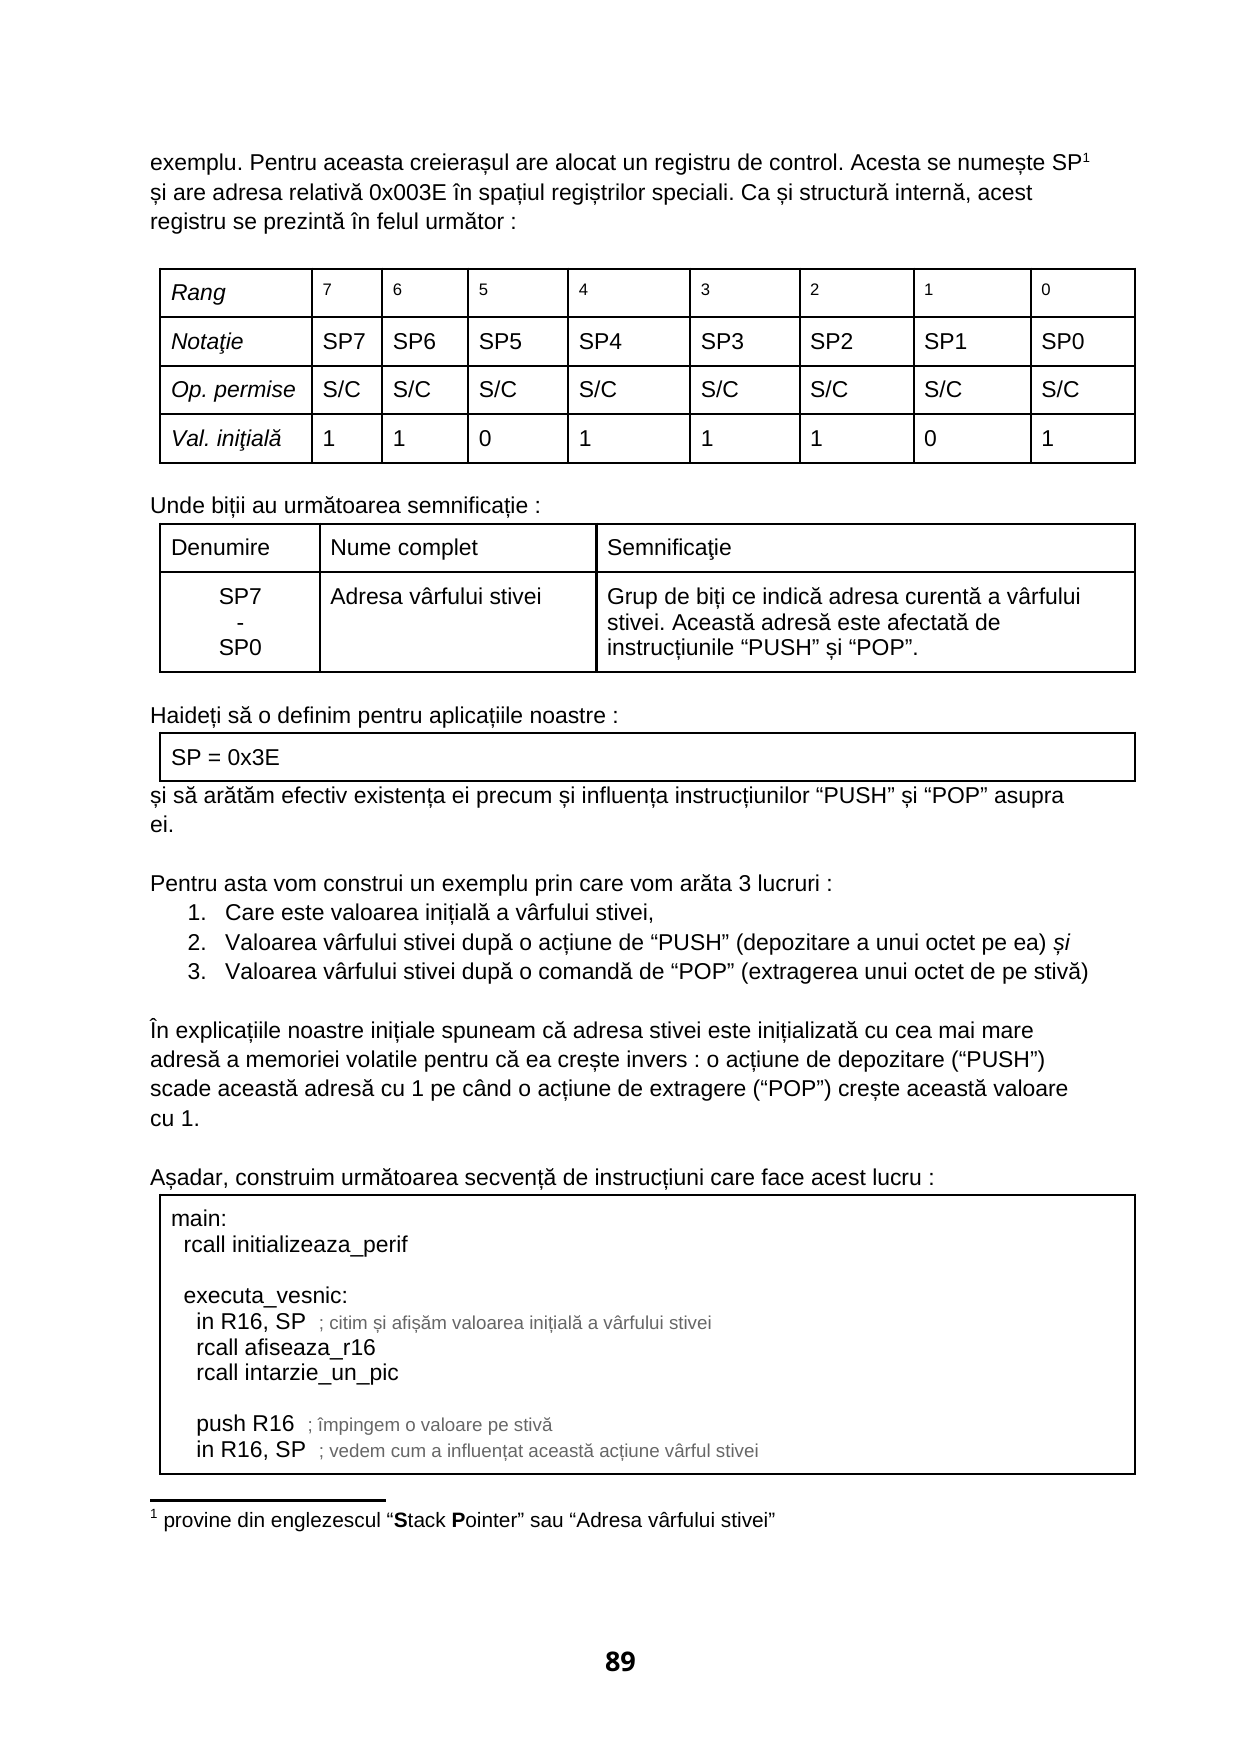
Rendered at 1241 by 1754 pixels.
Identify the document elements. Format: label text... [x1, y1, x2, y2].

table_cell SP1 [915, 318, 1030, 364]
table_header 6 [383, 270, 467, 316]
text Pentru asta vom construi un exemplu prin care vom arăta 3 lucruri : [150, 870, 1091, 896]
table_header 2 [801, 270, 913, 316]
table_cell 1 [569, 415, 689, 462]
table_header SP = 0x3E [161, 734, 1134, 780]
table_header Nume complet [321, 525, 595, 571]
table_cell Grup de biți ce indică adresa curentă a vârfului stivei. Această adresă este afectată de instrucțiunile “PUSH” și “POP”. [598, 573, 1134, 671]
table_cell Notaţie [161, 318, 311, 364]
table_cell 1 [1032, 415, 1134, 462]
table_cell S/C [1032, 367, 1134, 413]
table_cell SP7 [313, 318, 381, 364]
table_cell 1 [313, 415, 381, 462]
table_cell 0 [469, 415, 567, 462]
table_header 4 [569, 270, 689, 316]
text Unde biții au următoarea semnificație : [150, 493, 1091, 519]
text Așadar, construim următoarea secvență de instrucțiuni care face acest lucru : [150, 1164, 1091, 1190]
table_cell SP5 [469, 318, 567, 364]
table_cell S/C [915, 367, 1030, 413]
table_header 1 [915, 270, 1030, 316]
table_cell Adresa vârfului stivei [321, 573, 595, 671]
table_cell S/C [313, 367, 381, 413]
table_cell S/C [569, 367, 689, 413]
table_cell S/C [691, 367, 799, 413]
table_cell SP3 [691, 318, 799, 364]
table_header 0 [1032, 270, 1134, 316]
text exemplu. Pentru aceasta creierașul are alocat un registru de control. Acesta se numește SP și are adresa relativă 0x003E în spațiul regiștrilor speciali. Ca și structură internă, acest registru se prezintă în felul următor : [150, 150, 1091, 234]
list Valoarea vârfului stivei după o acțiune de “PUSH” (depozitare a unui octet pe ea) și [187, 929, 1091, 955]
table_cell SP2 [801, 318, 913, 364]
table_cell SP7 - SP0 [161, 573, 319, 671]
table_header Semnificaţie [598, 525, 1134, 571]
text Haideți să o definim pentru aplicațiile noastre : [150, 702, 1091, 728]
text În explicațiile noastre inițiale spuneam că adresa stivei este inițializată cu cea mai mare adresă a memoriei volatile pentru că ea crește invers : o acțiune de depozitare (“PUSH”) scade această adresă cu 1 pe când o acțiune de extragere (“POP”) crește această valoare cu 1. [150, 1017, 1091, 1131]
table_cell SP6 [383, 318, 467, 364]
table_cell 1 [801, 415, 913, 462]
table_header 7 [313, 270, 381, 316]
table_cell S/C [469, 367, 567, 413]
table_header main: rcall initializeaza_perif executa_vesnic: in R16, SP ; citim și afișăm valoarea inițială a vârfului stivei rcall afiseaza_r16 rcall intarzie_un_pic push R16 ; împingem o valoare pe stivă in R16, SP ; vedem cum a influențat această acțiune vârful stivei [161, 1196, 1134, 1473]
table_cell S/C [801, 367, 913, 413]
table_cell SP4 [569, 318, 689, 364]
table_header 5 [469, 270, 567, 316]
text provine din englezescul “Stack Pointer” sau “Adresa vârfului stivei” [150, 1507, 1091, 1532]
table_header 3 [691, 270, 799, 316]
table_cell SP0 [1032, 318, 1134, 364]
table_cell S/C [383, 367, 467, 413]
table_cell 1 [691, 415, 799, 462]
table_cell 0 [915, 415, 1030, 462]
list Care este valoarea inițială a vârfului stivei, [187, 900, 1091, 925]
list Valoarea vârfului stivei după o comandă de “POP” (extragerea unui octet de pe stivă) [187, 958, 1091, 984]
table_header Rang [161, 270, 311, 316]
table_cell 1 [383, 415, 467, 462]
table_cell Op. permise [161, 367, 311, 413]
table_cell Val. iniţială [161, 415, 311, 462]
table_header Denumire [161, 525, 319, 571]
text și să arătăm efectiv existența ei precum și influența instrucțiunilor “PUSH” și “POP” asupra ei. [150, 782, 1091, 837]
